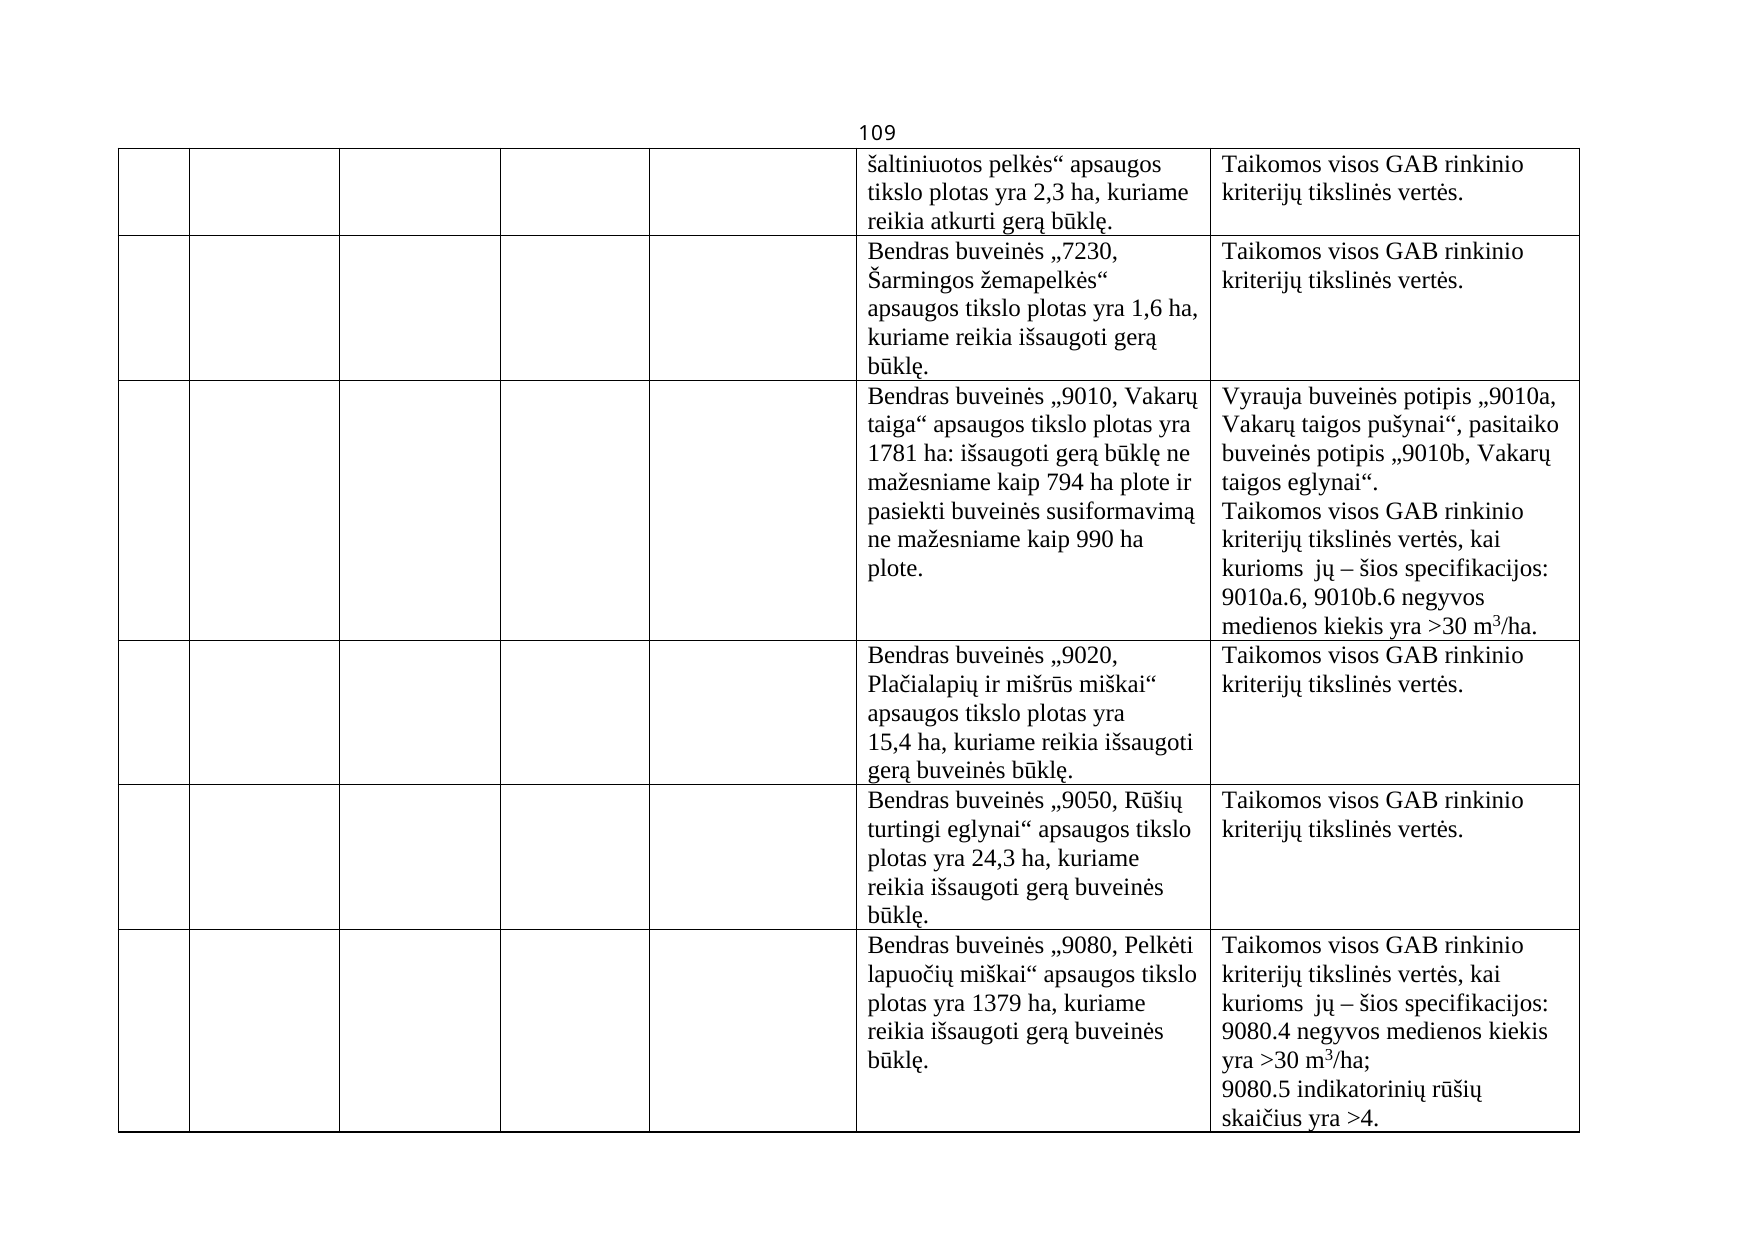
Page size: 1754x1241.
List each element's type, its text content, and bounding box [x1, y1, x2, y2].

table_cell Taikomos visos GAB rinkinio kriterijų tikslinės vertės, kai kurioms jų – šios specifikacijos: 9080.4 negyvos medienos kiekis yra >30 m3/ha; 9080.5 indikatorinių rūšių skaičius yra >4. [1211, 930, 1579, 1131]
table_cell [119, 641, 189, 784]
table_cell [119, 930, 189, 1131]
table_cell [190, 641, 339, 784]
table_cell [340, 785, 500, 929]
table_cell [190, 236, 339, 380]
table_cell [190, 785, 339, 929]
table_cell [190, 149, 339, 235]
table_cell [650, 930, 856, 1131]
table_cell [190, 381, 339, 639]
table_cell [119, 381, 189, 639]
table_cell [650, 149, 856, 235]
table_cell Taikomos visos GAB rinkinio kriterijų tikslinės vertės. [1211, 236, 1579, 380]
table_cell [650, 236, 856, 380]
table_cell [650, 785, 856, 929]
table_cell Vyrauja buveinės potipis „9010a, Vakarų taigos pušynai“, pasitaiko buveinės potipis „9010b, Vakarų taigos eglynai“. Taikomos visos GAB rinkinio kriterijų tikslinės vertės, kai kurioms jų – šios specifikacijos: 9010a.6, 9010b.6 negyvos medienos kiekis yra >30 m3/ha. [1211, 381, 1579, 639]
table_cell [501, 236, 649, 380]
table_cell [501, 381, 649, 639]
table_cell Bendras buveinės „9010, Vakarų taiga“ apsaugos tikslo plotas yra 1781 ha: išsaugoti gerą būklę ne mažesniame kaip 794 ha plote ir pasiekti buveinės susiformavimą ne mažesniame kaip 990 ha plote. [857, 381, 1210, 639]
table_cell [340, 930, 500, 1131]
table_cell Taikomos visos GAB rinkinio kriterijų tikslinės vertės. [1211, 785, 1579, 929]
table_cell [190, 930, 339, 1131]
table_cell Bendras buveinės „9050, Rūšių turtingi eglynai“ apsaugos tikslo plotas yra 24,3 ha, kuriame reikia išsaugoti gerą buveinės būklę. [857, 785, 1210, 929]
table_cell Bendras buveinės „9020, Plačialapių ir mišrūs miškai“ apsaugos tikslo plotas yra 15,4 ha, kuriame reikia išsaugoti gerą buveinės būklę. [857, 641, 1210, 784]
table_cell Bendras buveinės „9080, Pelkėti lapuočių miškai“ apsaugos tikslo plotas yra 1379 ha, kuriame reikia išsaugoti gerą buveinės būklę. [857, 930, 1210, 1131]
table_cell [650, 641, 856, 784]
table_cell [119, 236, 189, 380]
table_cell [501, 785, 649, 929]
table_cell šaltiniuotos pelkės“ apsaugos tikslo plotas yra 2,3 ha, kuriame reikia atkurti gerą būklę. [857, 149, 1210, 235]
table_cell Taikomos visos GAB rinkinio kriterijų tikslinės vertės. [1211, 641, 1579, 784]
table_cell [501, 641, 649, 784]
table_cell Bendras buveinės „7230, Šarmingos žemapelkės“ apsaugos tikslo plotas yra 1,6 ha, kuriame reikia išsaugoti gerą būklę. [857, 236, 1210, 380]
table_cell [340, 236, 500, 380]
table_cell [119, 785, 189, 929]
table_cell [340, 381, 500, 639]
table_cell [650, 381, 856, 639]
table_cell Taikomos visos GAB rinkinio kriterijų tikslinės vertės. [1211, 149, 1579, 235]
table_cell [340, 641, 500, 784]
table_cell [501, 930, 649, 1131]
table_cell [119, 149, 189, 235]
table_cell [340, 149, 500, 235]
table_cell [501, 149, 649, 235]
